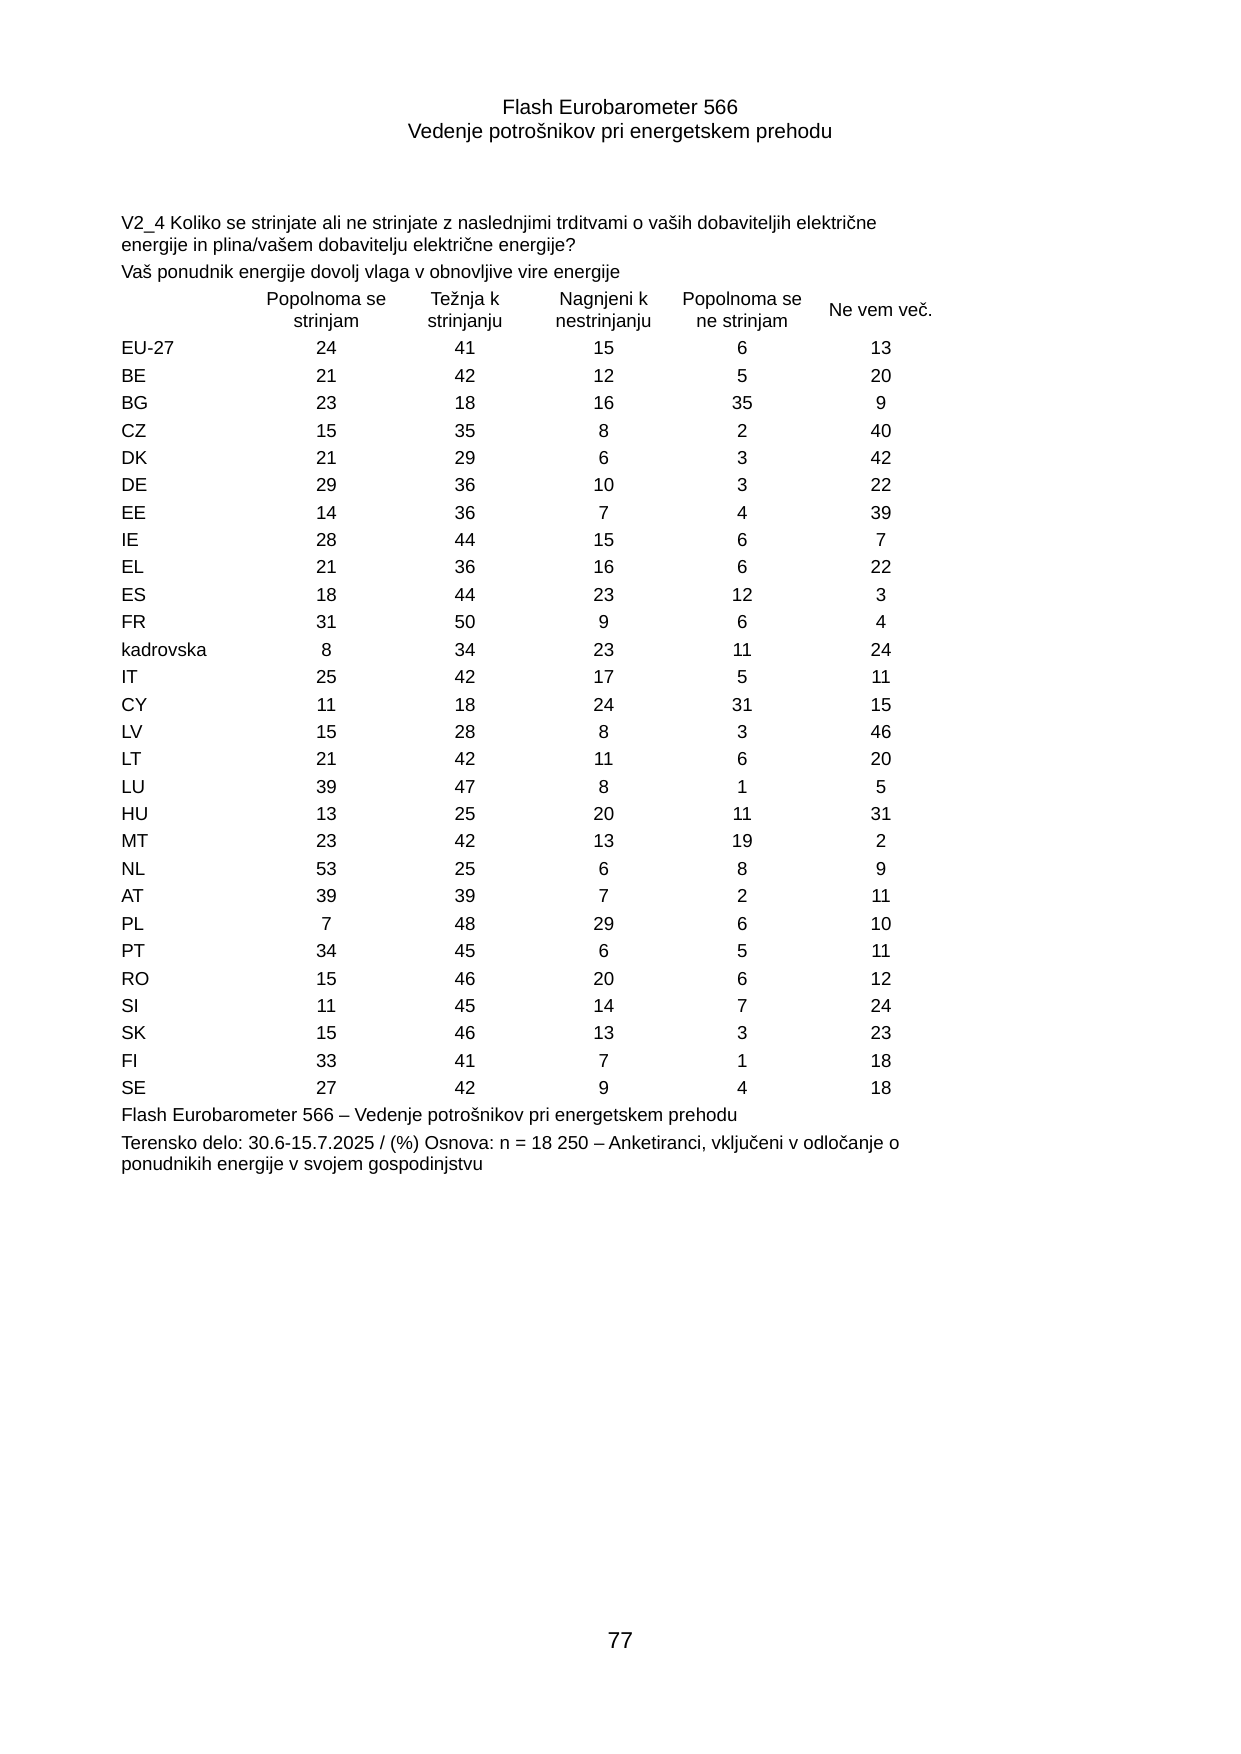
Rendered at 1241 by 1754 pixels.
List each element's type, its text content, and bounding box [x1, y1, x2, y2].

table_cell 15 [811, 690, 950, 718]
table_cell 17 [534, 663, 673, 690]
table_cell 39 [811, 499, 950, 526]
table_cell 23 [534, 581, 673, 608]
table_cell 11 [811, 663, 950, 690]
table_cell LU [118, 773, 257, 800]
table_cell 11 [534, 745, 673, 773]
table_cell 20 [811, 745, 950, 773]
table_cell 5 [673, 937, 811, 964]
table_cell 2 [811, 828, 950, 855]
table_cell 24 [257, 334, 395, 362]
table_cell NL [118, 855, 257, 882]
table_cell FI [118, 1047, 257, 1074]
table_cell 15 [257, 416, 395, 444]
table_cell 25 [395, 855, 534, 882]
table_cell SE [118, 1074, 257, 1101]
table_cell 13 [811, 334, 950, 362]
table_cell 5 [673, 663, 811, 690]
table_cell DE [118, 471, 257, 499]
table_cell 19 [673, 828, 811, 855]
table_cell Nagnjeni k nestrinjanju [534, 285, 673, 334]
table_cell EE [118, 499, 257, 526]
table_cell 29 [257, 471, 395, 499]
table_cell ES [118, 581, 257, 608]
table_cell MT [118, 828, 257, 855]
table_cell 29 [534, 910, 673, 937]
table_cell 40 [811, 416, 950, 444]
table_cell 6 [673, 608, 811, 636]
table_cell 24 [811, 636, 950, 663]
table_cell 16 [534, 554, 673, 581]
table_cell 9 [811, 855, 950, 882]
table_cell CZ [118, 416, 257, 444]
table_cell DK [118, 444, 257, 471]
table_cell 42 [811, 444, 950, 471]
table_cell 23 [257, 389, 395, 416]
table_header V2_4 Koliko se strinjate ali ne strinjate z naslednjimi trditvami o vaših dobaviteljih električne energije in plina/vašem dobavitelju električne energije? [118, 209, 950, 258]
table_cell 8 [534, 773, 673, 800]
table_cell 7 [811, 526, 950, 553]
table_cell 24 [811, 992, 950, 1019]
table_cell 25 [257, 663, 395, 690]
table_cell 8 [534, 718, 673, 745]
table_cell BG [118, 389, 257, 416]
table_cell 3 [673, 718, 811, 745]
table_cell 3 [673, 1019, 811, 1047]
table_cell 8 [673, 855, 811, 882]
table_cell Terensko delo: 30.6-15.7.2025 / (%) Osnova: n = 18 250 – Anketiranci, vključeni v odločanje o ponudnikih energije v svojem gospodinjstvu [118, 1129, 950, 1178]
table_cell EU-27 [118, 334, 257, 362]
table_cell 3 [673, 444, 811, 471]
table_cell EL [118, 554, 257, 581]
table_cell IT [118, 663, 257, 690]
table_cell 20 [811, 362, 950, 389]
table_cell 11 [673, 636, 811, 663]
table_cell 46 [811, 718, 950, 745]
table_cell Popolnoma se strinjam [257, 285, 395, 334]
table_cell 6 [673, 910, 811, 937]
table_cell 24 [534, 690, 673, 718]
table_cell 34 [257, 937, 395, 964]
table_cell 4 [673, 499, 811, 526]
table_cell 36 [395, 554, 534, 581]
table_cell 39 [395, 882, 534, 909]
table_cell 14 [257, 499, 395, 526]
table_cell Težnja k strinjanju [395, 285, 534, 334]
table_cell 15 [534, 526, 673, 553]
table_cell 12 [534, 362, 673, 389]
table_cell 1 [673, 1047, 811, 1074]
table_cell [118, 285, 257, 334]
table_cell 7 [534, 1047, 673, 1074]
table_cell 23 [534, 636, 673, 663]
table_cell 41 [395, 1047, 534, 1074]
table_cell 6 [673, 526, 811, 553]
table_cell 20 [534, 964, 673, 992]
table_cell 22 [811, 554, 950, 581]
table_cell 6 [534, 855, 673, 882]
table_cell 13 [257, 800, 395, 827]
table_cell 10 [811, 910, 950, 937]
table_cell 2 [673, 416, 811, 444]
table_cell 18 [395, 690, 534, 718]
table_cell 10 [534, 471, 673, 499]
table_cell 15 [257, 964, 395, 992]
table_cell 15 [534, 334, 673, 362]
table_cell 35 [673, 389, 811, 416]
table_cell 42 [395, 663, 534, 690]
table_cell 8 [534, 416, 673, 444]
table_cell 36 [395, 499, 534, 526]
table_cell 2 [673, 882, 811, 909]
table_cell Vaš ponudnik energije dovolj vlaga v obnovljive vire energije [118, 258, 950, 285]
table_cell 9 [534, 1074, 673, 1101]
table_cell 20 [534, 800, 673, 827]
table_cell 3 [673, 471, 811, 499]
table_cell 12 [811, 964, 950, 992]
table_cell 23 [257, 828, 395, 855]
table_cell 31 [811, 800, 950, 827]
table_cell 9 [811, 389, 950, 416]
table_cell AT [118, 882, 257, 909]
table_cell 42 [395, 745, 534, 773]
table_cell 46 [395, 964, 534, 992]
table_cell 46 [395, 1019, 534, 1047]
table_cell 42 [395, 362, 534, 389]
table_cell 13 [534, 828, 673, 855]
table_cell LV [118, 718, 257, 745]
table_cell 3 [811, 581, 950, 608]
table_cell 53 [257, 855, 395, 882]
table_cell 39 [257, 773, 395, 800]
table_cell Flash Eurobarometer 566 – Vedenje potrošnikov pri energetskem prehodu [118, 1101, 950, 1129]
table_cell SI [118, 992, 257, 1019]
table_cell 5 [811, 773, 950, 800]
table_cell 15 [257, 718, 395, 745]
table_cell Popolnoma se ne strinjam [673, 285, 811, 334]
table_cell 44 [395, 581, 534, 608]
table_cell 21 [257, 362, 395, 389]
table_cell kadrovska [118, 636, 257, 663]
table_cell CY [118, 690, 257, 718]
table_cell PL [118, 910, 257, 937]
table_cell 28 [395, 718, 534, 745]
table_cell RO [118, 964, 257, 992]
table_cell 5 [673, 362, 811, 389]
table_cell 12 [673, 581, 811, 608]
table_cell 21 [257, 745, 395, 773]
table_cell 22 [811, 471, 950, 499]
table_cell HU [118, 800, 257, 827]
table_cell 25 [395, 800, 534, 827]
table_cell 36 [395, 471, 534, 499]
table_cell 6 [673, 334, 811, 362]
table_cell 18 [257, 581, 395, 608]
table_cell 6 [534, 444, 673, 471]
table_cell 7 [534, 499, 673, 526]
table_cell 18 [811, 1074, 950, 1101]
table_cell 7 [257, 910, 395, 937]
table_cell 45 [395, 937, 534, 964]
table_cell 21 [257, 444, 395, 471]
table_cell FR [118, 608, 257, 636]
table_cell 34 [395, 636, 534, 663]
table_cell 18 [395, 389, 534, 416]
table_cell 1 [673, 773, 811, 800]
table_cell 29 [395, 444, 534, 471]
table_cell Ne vem več. [811, 285, 950, 334]
table_cell 35 [395, 416, 534, 444]
table_cell 47 [395, 773, 534, 800]
table_cell 45 [395, 992, 534, 1019]
table_cell 31 [257, 608, 395, 636]
table_cell 50 [395, 608, 534, 636]
table_cell 21 [257, 554, 395, 581]
table_cell 4 [673, 1074, 811, 1101]
table_cell BE [118, 362, 257, 389]
table_cell 6 [673, 745, 811, 773]
table_cell 11 [257, 690, 395, 718]
table_cell 11 [257, 992, 395, 1019]
table_cell 8 [257, 636, 395, 663]
table_cell 15 [257, 1019, 395, 1047]
table_cell 9 [534, 608, 673, 636]
table_cell 33 [257, 1047, 395, 1074]
table_cell 27 [257, 1074, 395, 1101]
table_cell 39 [257, 882, 395, 909]
table_cell IE [118, 526, 257, 553]
table_cell PT [118, 937, 257, 964]
table_cell 31 [673, 690, 811, 718]
table_cell 44 [395, 526, 534, 553]
table_cell 18 [811, 1047, 950, 1074]
table_cell 14 [534, 992, 673, 1019]
table_cell 16 [534, 389, 673, 416]
table_cell 42 [395, 1074, 534, 1101]
table_cell 4 [811, 608, 950, 636]
table_cell 11 [811, 882, 950, 909]
table_cell 7 [673, 992, 811, 1019]
table_cell 11 [673, 800, 811, 827]
table_cell SK [118, 1019, 257, 1047]
table_cell 23 [811, 1019, 950, 1047]
table_cell 28 [257, 526, 395, 553]
table_cell 48 [395, 910, 534, 937]
table_cell LT [118, 745, 257, 773]
table_cell 6 [673, 964, 811, 992]
table_cell 6 [534, 937, 673, 964]
table_cell 7 [534, 882, 673, 909]
table_cell 13 [534, 1019, 673, 1047]
table_cell 42 [395, 828, 534, 855]
table_cell 6 [673, 554, 811, 581]
table_cell 41 [395, 334, 534, 362]
table_cell 11 [811, 937, 950, 964]
